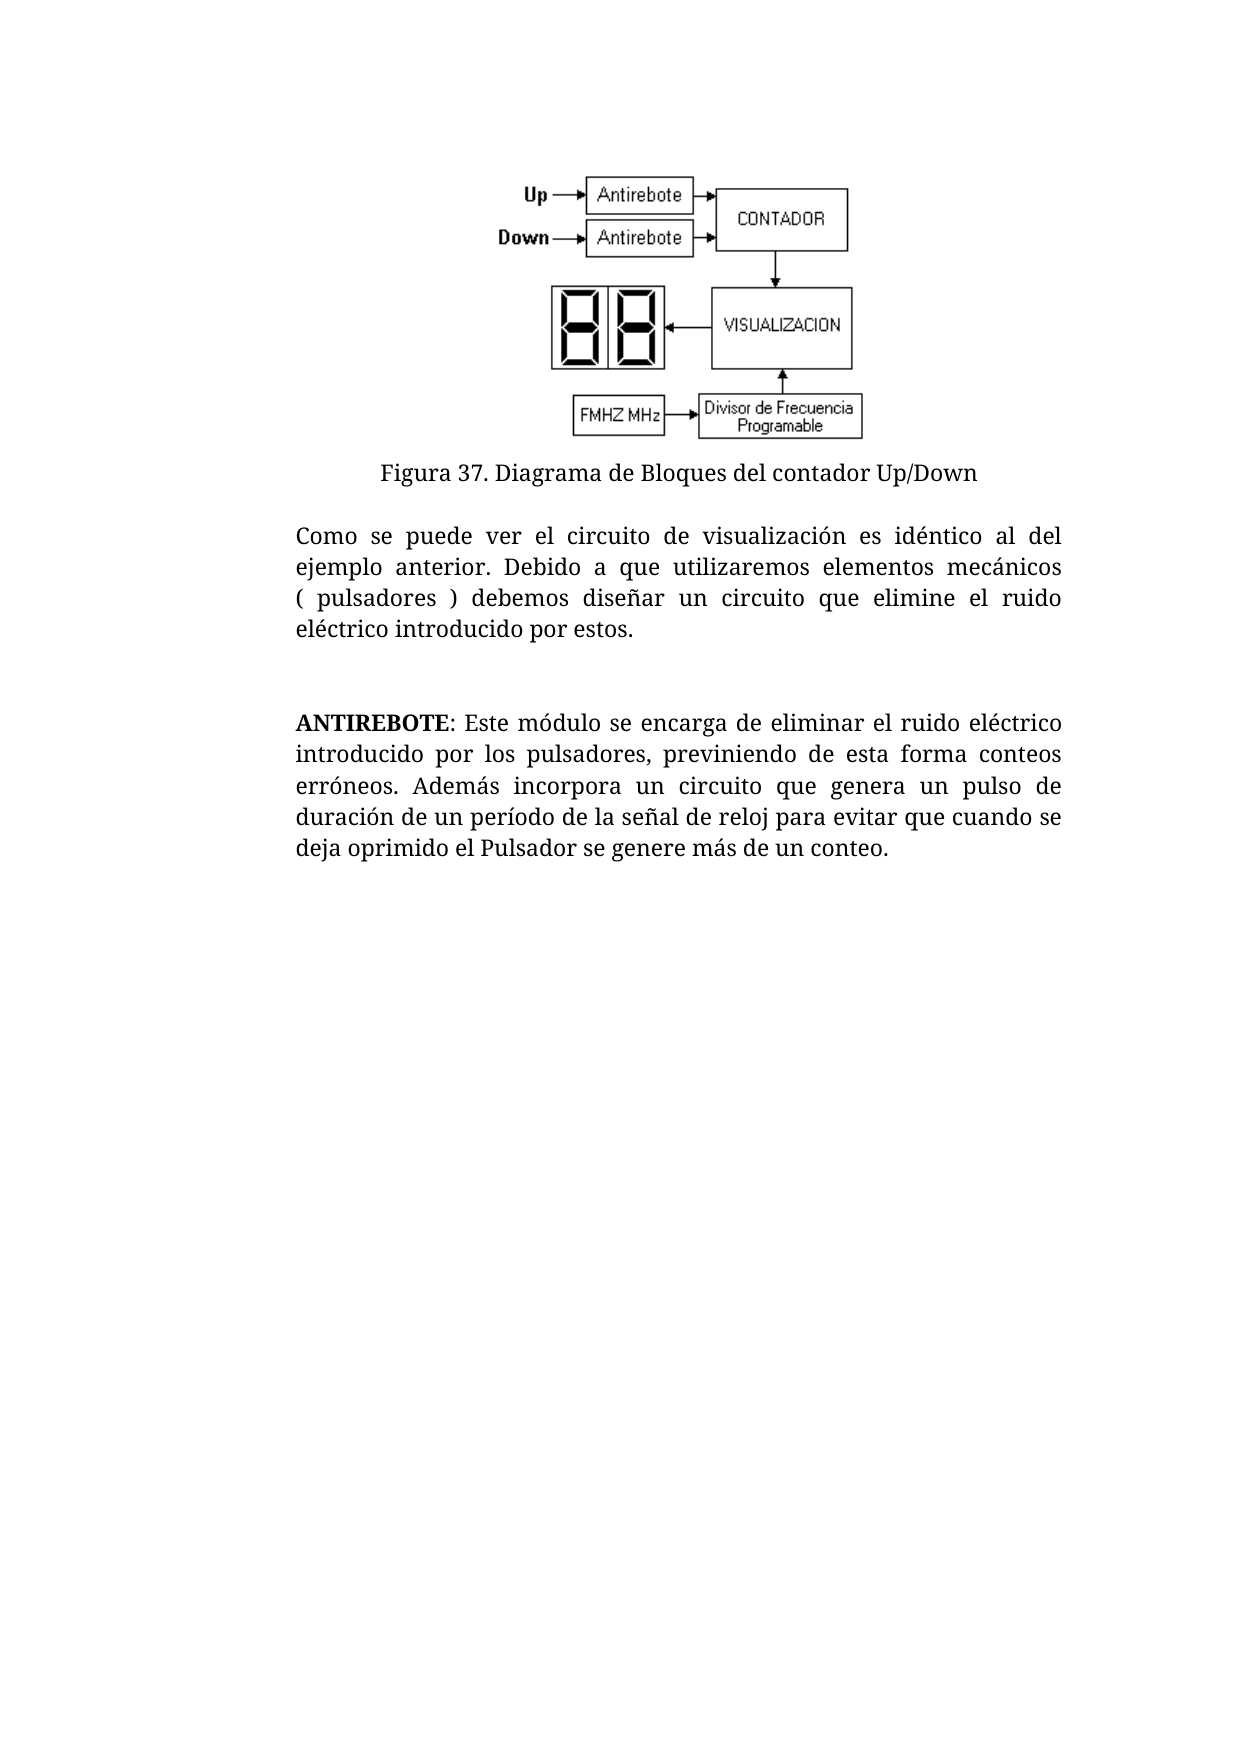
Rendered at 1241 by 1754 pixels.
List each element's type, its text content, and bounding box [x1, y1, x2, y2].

picture [485, 156, 873, 448]
text Figura 37. Diagrama de Bloques del contador Up/Down [295, 457, 1063, 488]
text Como se puede ver el circuito de visualización es idéntico al del ejemplo anterior. Debido a que utilizaremos elementos mecánicos ( pulsadores ) debemos diseñar un circuito que elimine el ruido eléctrico introducido por estos. [295, 519, 1063, 644]
text ANTIREBOTE: Este módulo se encarga de eliminar el ruido eléctrico introducido por los pulsadores, previniendo de esta forma conteos erróneos. Además incorpora un circuito que genera un pulso de duración de un período de la señal de reloj para evitar que cuando se deja oprimido el Pulsador se genere más de un conteo. [295, 707, 1063, 863]
